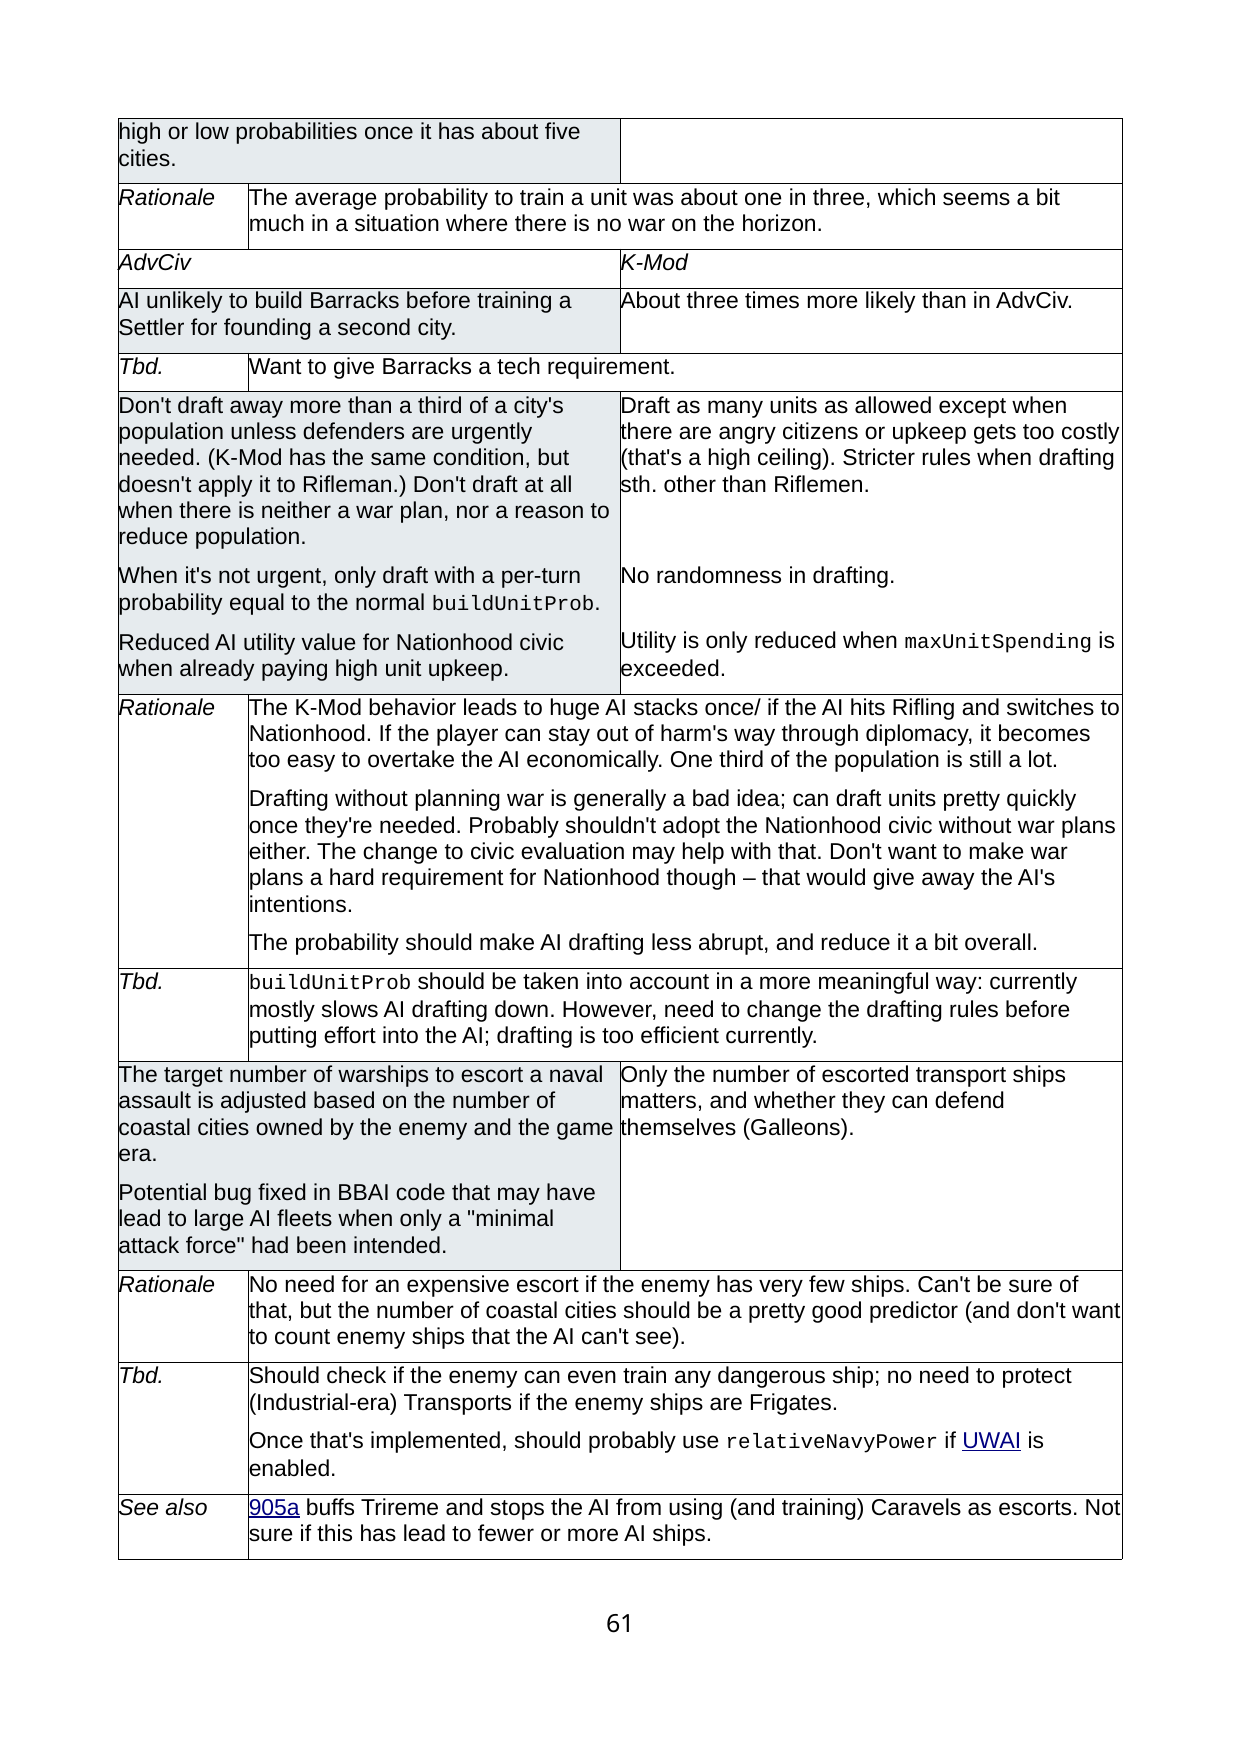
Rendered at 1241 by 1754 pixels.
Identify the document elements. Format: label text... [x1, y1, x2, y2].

table_cell Tbd. [119, 969, 248, 1061]
table_cell Want to give Barracks a tech requirement. [249, 354, 1122, 391]
table_cell No need for an expensive escort if the enemy has very few ships. Can't be sure of that, but the number of coastal cities should be a pretty good predictor (and don't want to count enemy ships that the AI can't see). [249, 1271, 1122, 1362]
table_cell buildUnitProb should be taken into account in a more meaningful way: currently mostly slows AI drafting down. However, need to change the drafting rules before putting effort into the AI; drafting is too efficient currently. [249, 969, 1122, 1061]
table_cell See also [119, 1495, 248, 1559]
table_cell Draft as many units as allowed except when there are angry citizens or upkeep gets too costly (that's a high ceiling). Stricter rules when drafting sth. other than Riflemen. No randomness in drafting. Utility is only reduced when maxUnitSpending is exceeded. [621, 392, 1122, 694]
table_cell Tbd. [119, 354, 248, 391]
table_cell AdvCiv [119, 250, 620, 287]
table_cell The K-Mod behavior leads to huge AI stacks once/ if the AI hits Rifling and switches to Nationhood. If the player can stay out of harm's way through diplomacy, it becomes too easy to overtake the AI economically. One third of the population is still a lot. Drafting without planning war is generally a bad idea; can draft units pretty quickly once they're needed. Probably shouldn't adopt the Nationhood civic without war plans either. The change to civic evaluation may help with that. Don't want to make war plans a hard requirement for Nationhood though – that would give away the AI's intentions. The probability should make AI drafting less abrupt, and reduce it a bit overall. [249, 695, 1122, 968]
table_cell Rationale [119, 695, 248, 968]
table_cell K-Mod [621, 250, 1122, 287]
table_cell The average probability to train a unit was about one in three, which seems a bit much in a situation where there is no war on the horizon. [249, 184, 1122, 248]
table_cell Rationale [119, 184, 248, 248]
table_cell Tbd. [119, 1363, 248, 1494]
table_cell About three times more likely than in AdvCiv. [621, 289, 1122, 353]
table_cell [621, 119, 1122, 183]
table_cell Should check if the enemy can even train any dangerous ship; no need to protect (Industrial-era) Transports if the enemy ships are Frigates. Once that's implemented, should probably use relativeNavyPower if UWAI is enabled. [249, 1363, 1122, 1494]
table_cell Don't draft away more than a third of a city's population unless defenders are urgently needed. (K-Mod has the same condition, but doesn't apply it to Rifleman.) Don't draft at all when there is neither a war plan, nor a reason to reduce population. When it's not urgent, only draft with a per-turn probability equal to the normal buildUnitProb. Reduced AI utility value for Nationhood civic when already paying high unit upkeep. [119, 392, 620, 694]
table_cell 905a buffs Trireme and stops the AI from using (and training) Caravels as escorts. Not sure if this has lead to fewer or more AI ships. [249, 1495, 1122, 1559]
table_cell high or low probabilities once it has about five cities. [119, 119, 620, 183]
table_cell Only the number of escorted transport ships matters, and whether they can defend themselves (Galleons). [621, 1062, 1122, 1270]
table_cell AI unlikely to build Barracks before training a Settler for founding a second city. [119, 289, 620, 353]
table_cell The target number of warships to escort a naval assault is adjusted based on the number of coastal cities owned by the enemy and the game era. Potential bug fixed in BBAI code that may have lead to large AI fleets when only a "minimal attack force" had been intended. [119, 1062, 620, 1270]
table_cell Rationale [119, 1271, 248, 1362]
